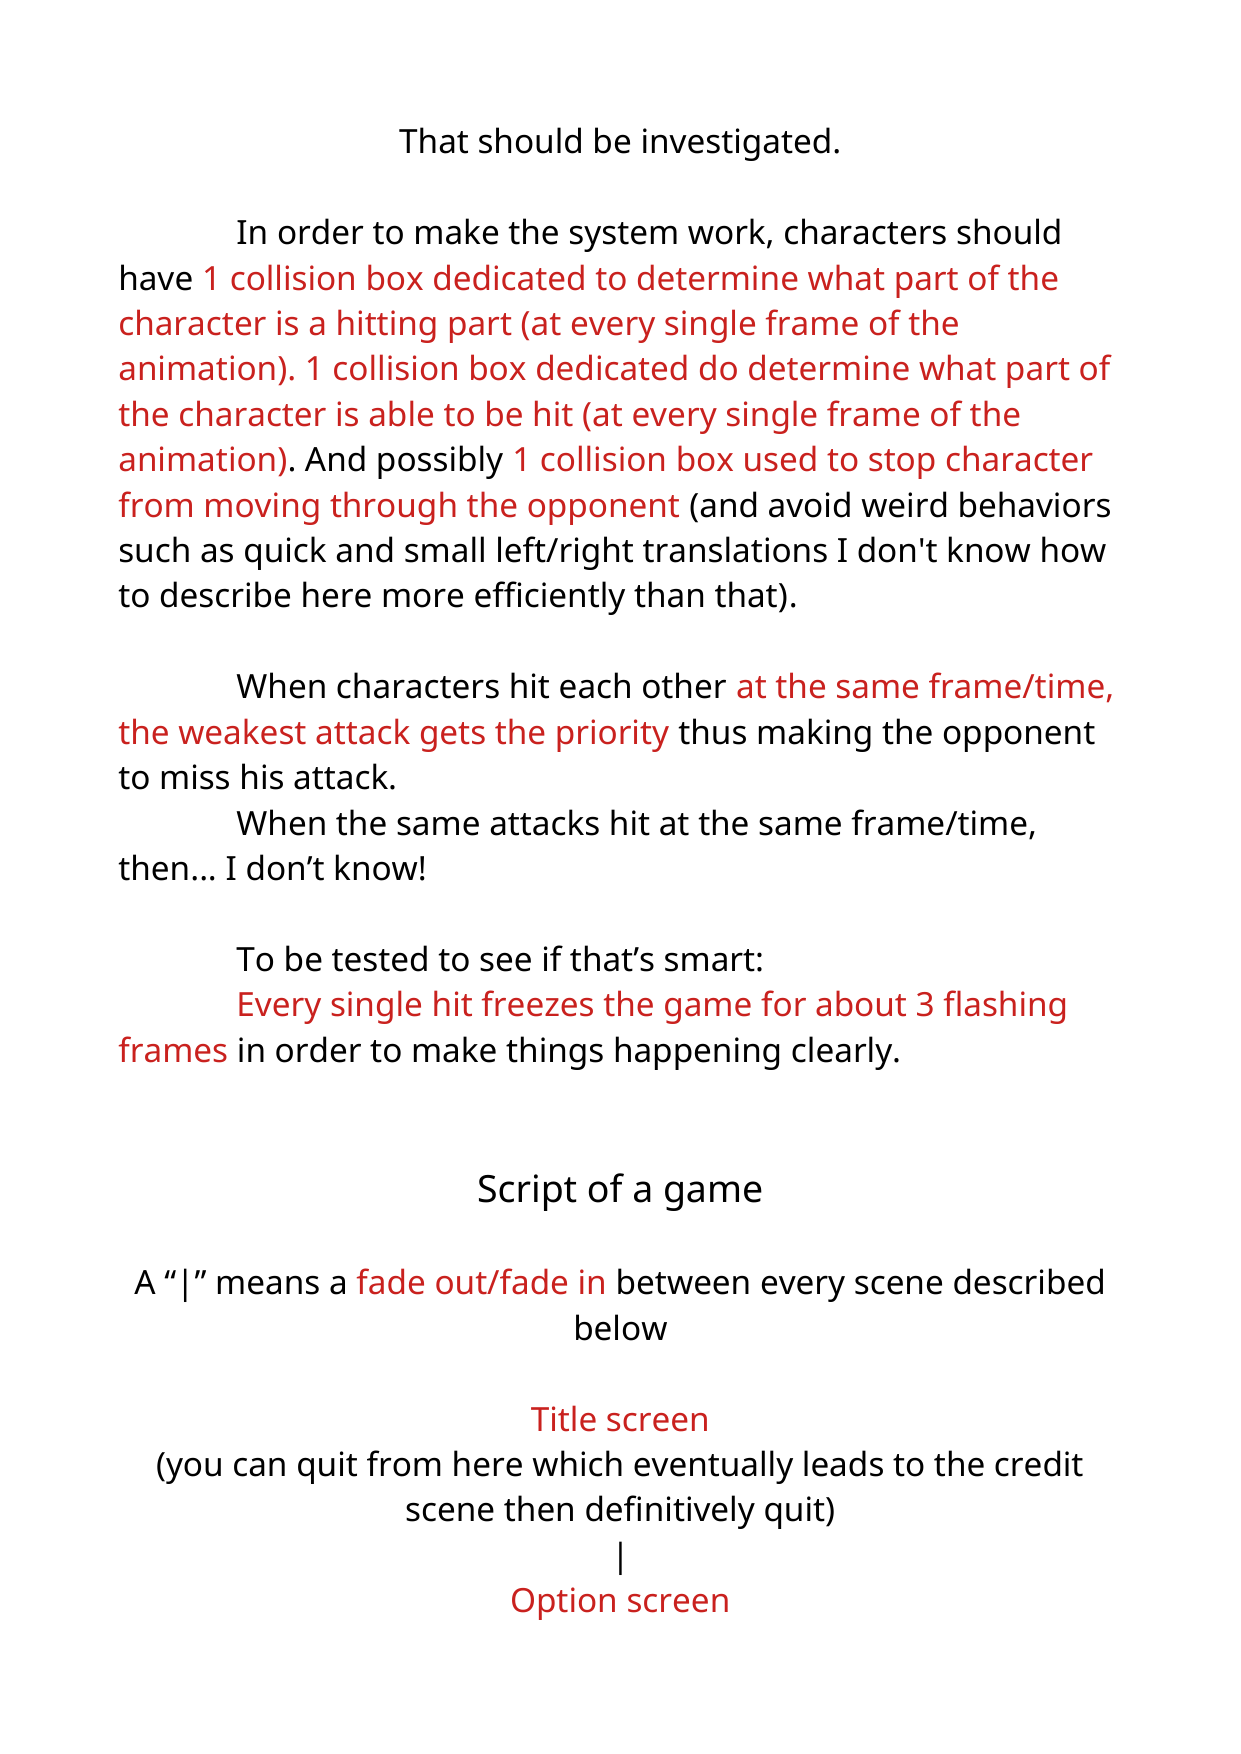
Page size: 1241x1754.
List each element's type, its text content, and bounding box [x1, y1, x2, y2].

text In order to make the system work, characters should have 1 collision box dedicated to determine what part of the character is a hitting part (at every single frame of the animation). 1 collision box dedicated do determine what part of the character is able to be hit (at every single frame of the animation). And possibly 1 collision box used to stop character from moving through the opponent (and avoid weird behaviors such as quick and small left/right translations I don't know how to describe here more efficiently than that). [118, 209, 1122, 618]
text When the same attacks hit at the same frame/time, then... I don’t know! [118, 799, 1122, 890]
text When characters hit each other at the same frame/time, the weakest attack gets the priority thus making the opponent to miss his attack. [118, 663, 1122, 799]
text A “|” means a fade out/fade in between every scene described below [118, 1259, 1122, 1350]
text That should be investigated. [118, 118, 1122, 163]
text (you can quit from here which eventually leads to the credit scene then definitively quit) [118, 1441, 1122, 1532]
text | [118, 1532, 1122, 1577]
text To be tested to see if that’s smart: [118, 936, 1122, 981]
text Option screen [118, 1577, 1122, 1622]
text Title screen [118, 1395, 1122, 1441]
text Every single hit freezes the game for about 3 flashing frames in order to make things happening clearly. [118, 981, 1122, 1072]
text Script of a game [118, 1163, 1122, 1214]
